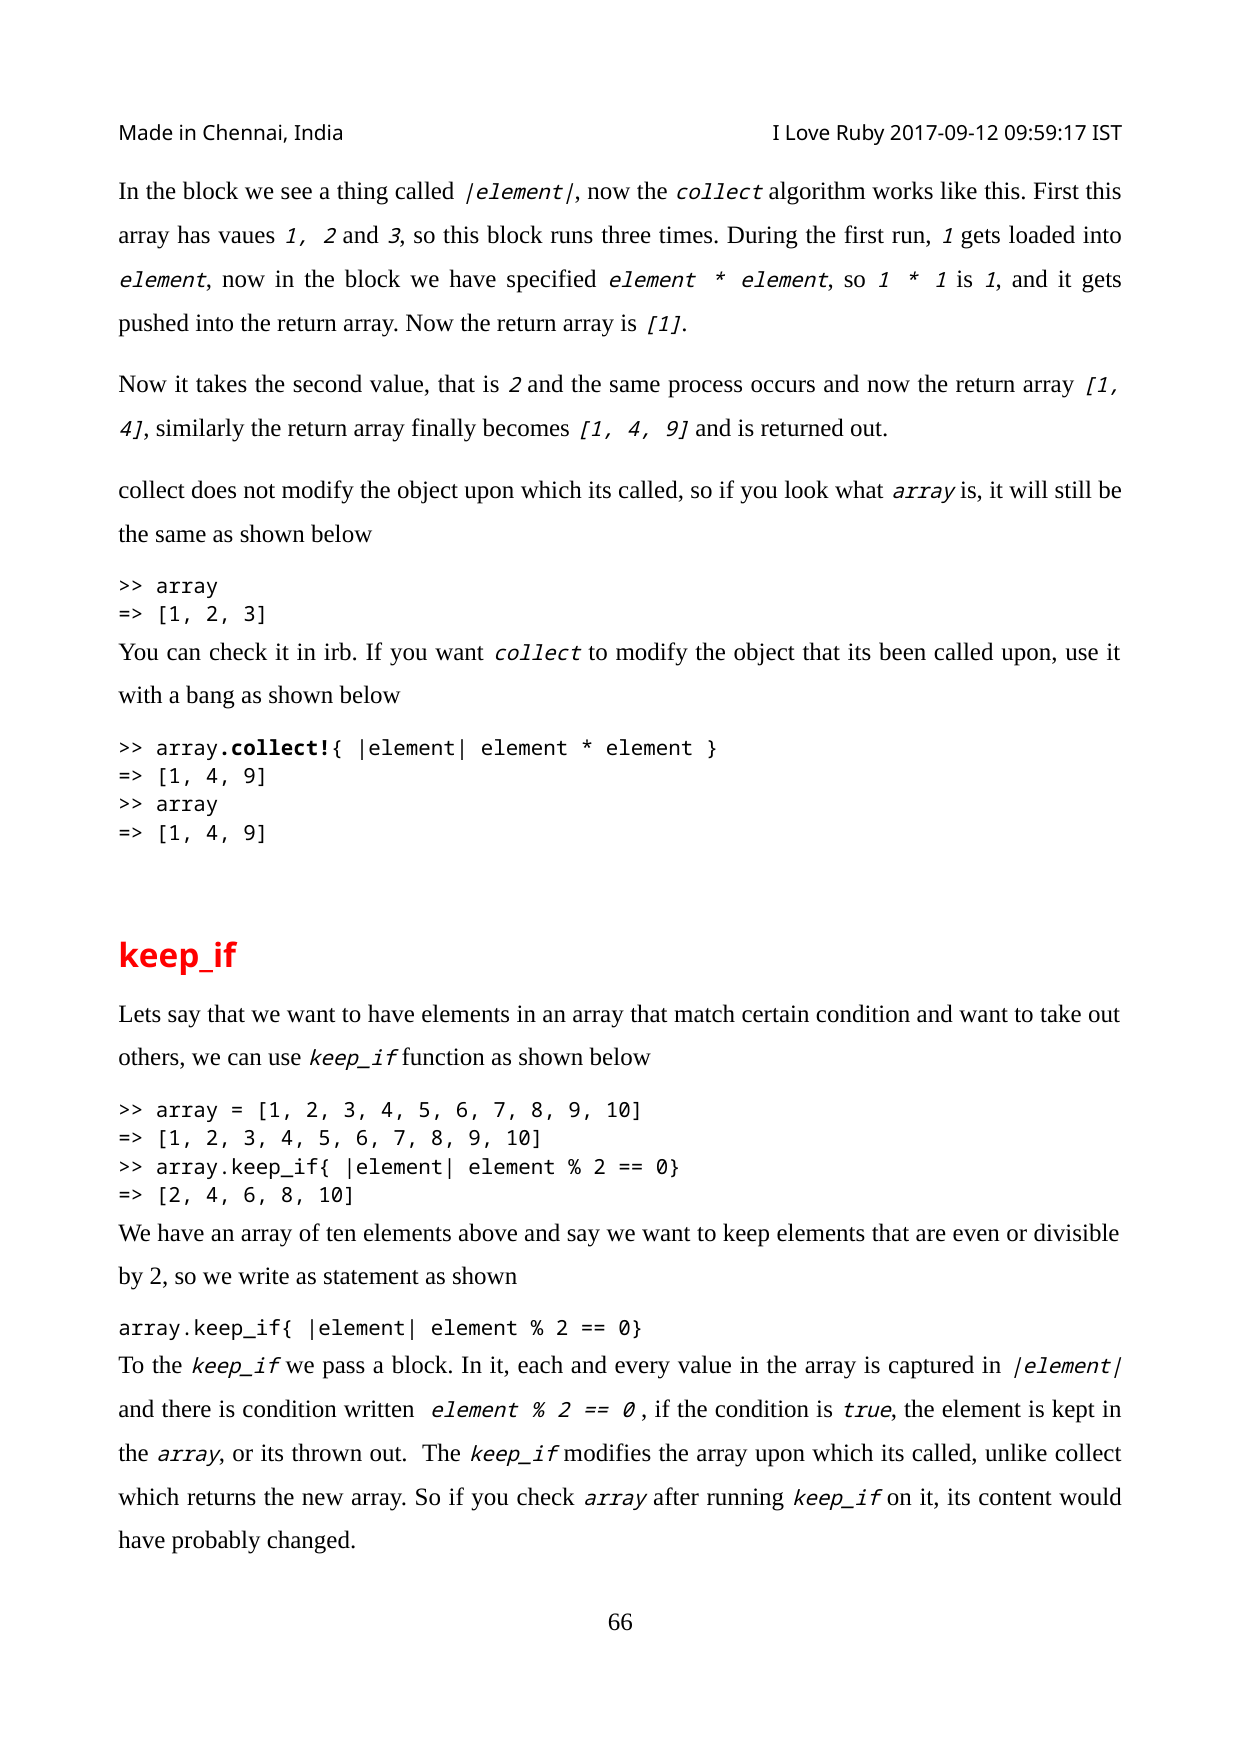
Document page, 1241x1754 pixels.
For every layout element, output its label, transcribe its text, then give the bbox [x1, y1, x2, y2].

text collect does not modify the object upon which its called, so if you look what array is, it will still be the same as shown below [118, 475, 1122, 548]
text >> array = [1, 2, 3, 4, 5, 6, 7, 8, 9, 10] [118, 1095, 1122, 1123]
text Lets say that we want to have elements in an array that match certain condition and want to take out others, we can use keep_if function as shown below [118, 999, 1122, 1072]
text To the keep_if we pass a block. In it, each and every value in the array is captured in |element| and there is condition written element % 2 == 0 , if the condition is true, the element is kept in the array, or its thrown out. The keep_if modifies the array upon which its called, unlike collect which returns the new array. So if you check array after running keep_if on it, its content would have probably changed. [118, 1350, 1122, 1554]
text >> array.keep_if{ |element| element % 2 == 0} [118, 1152, 1122, 1180]
text We have an array of ten elements above and say we want to keep elements that are even or divisible by 2, so we write as statement as shown [118, 1218, 1122, 1289]
text >> array [118, 571, 1122, 599]
text => [1, 4, 9] [118, 761, 1122, 789]
text => [1, 2, 3, 4, 5, 6, 7, 8, 9, 10] [118, 1123, 1122, 1152]
text array.keep_if{ |element| element % 2 == 0} [118, 1313, 1122, 1341]
text In the block we see a thing called |element|, now the collect algorithm works like this. First this array has vaues 1, 2 and 3, so this block runs three times. During the first run, 1 gets loaded into element, now in the block we have specified element * element, so 1 * 1 is 1, and it gets pushed into the return array. Now the return array is [1]. [118, 176, 1122, 337]
text => [1, 4, 9] [118, 818, 1122, 846]
text >> array.collect!{ |element| element * element } [118, 733, 1122, 761]
subtitle keep_if [118, 932, 1122, 978]
text You can check it in irb. If you want collect to modify the object that its been called upon, use it with a bang as shown below [118, 637, 1122, 709]
text => [2, 4, 6, 8, 10] [118, 1180, 1122, 1209]
text >> array [118, 789, 1122, 818]
text Now it takes the second value, that is 2 and the same process occurs and now the return array [1, 4], similarly the return array finally becomes [1, 4, 9] and is returned out. [118, 369, 1122, 443]
text => [1, 2, 3] [118, 599, 1122, 628]
